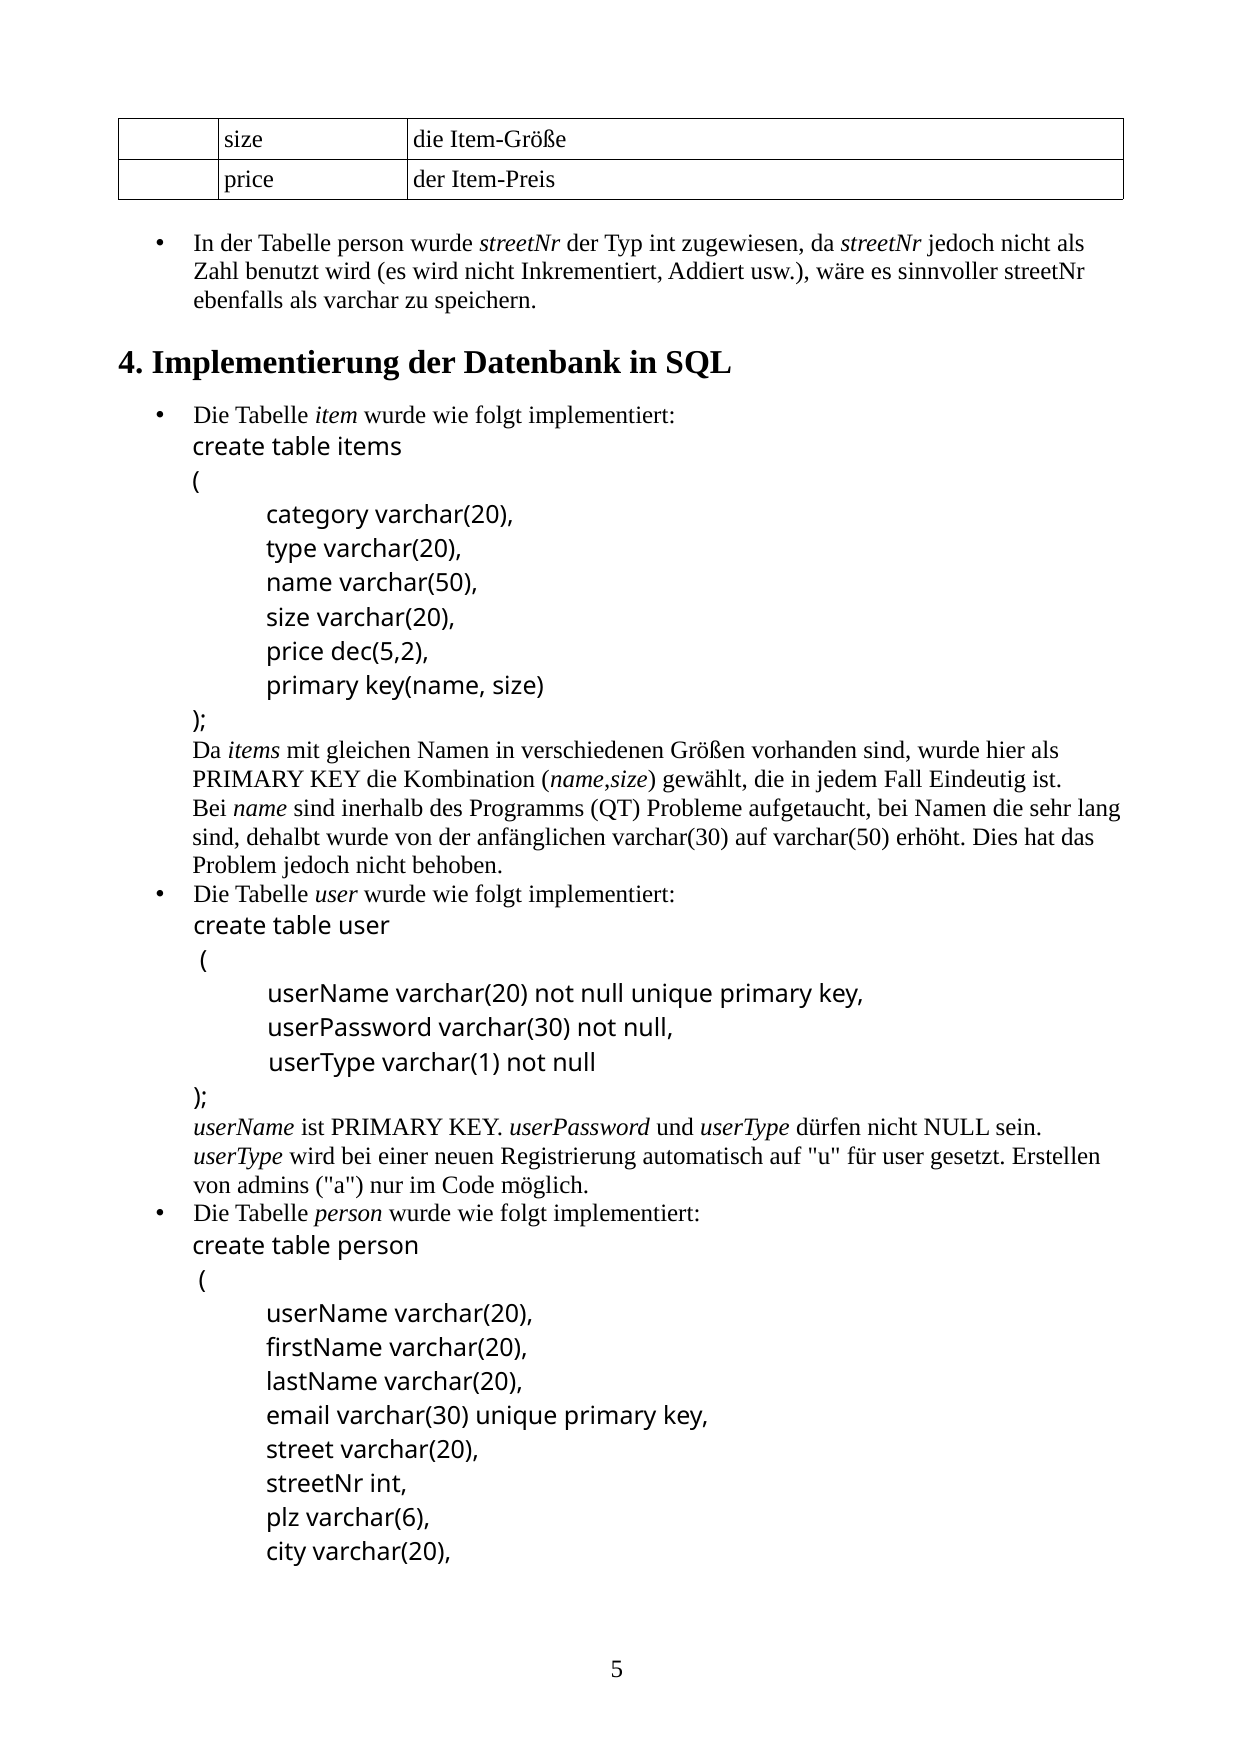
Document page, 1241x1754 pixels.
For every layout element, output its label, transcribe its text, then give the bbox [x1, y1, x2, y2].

text ( [118, 463, 1122, 497]
text userName varchar(20), [118, 1295, 1122, 1329]
table_cell price [219, 160, 407, 199]
list Die Tabelle person wurde wie folgt implementiert: [156, 1198, 1122, 1227]
list userName ist PRIMARY KEY. userPassword und userType dürfen nicht NULL sein. [156, 1112, 1122, 1141]
table_cell [119, 119, 218, 158]
list Die Tabelle item wurde wie folgt implementiert: [156, 400, 1122, 429]
list In der Tabelle person wurde streetNr der Typ int zugewiesen, da streetNr jedoch nicht als Zahl benutzt wird (es wird nicht Inkrementiert, Addiert usw.), wäre es sinnvoller streetNr ebenfalls als varchar zu speichern. [156, 228, 1122, 314]
list create table user [156, 908, 1122, 942]
text price dec(5,2), [118, 633, 1122, 667]
text city varchar(20), [118, 1534, 1122, 1568]
list Die Tabelle user wurde wie folgt implementiert: [156, 879, 1122, 908]
text ( [118, 1261, 1122, 1295]
text firstName varchar(20), [118, 1329, 1122, 1363]
text Bei name sind inerhalb des Programms (QT) Probleme aufgetaucht, bei Namen die sehr lang sind, dehalbt wurde von der anfänglichen varchar(30) auf varchar(50) erhöht. Dies hat das Problem jedoch nicht behoben. [118, 793, 1122, 879]
list userName varchar(20) not null unique primary key, userPassword varchar(30) not null, [156, 976, 1122, 1044]
text plz varchar(6), [118, 1500, 1122, 1534]
text street varchar(20), [118, 1432, 1122, 1466]
text size varchar(20), [118, 599, 1122, 633]
table_cell [119, 160, 218, 199]
text type varchar(20), [118, 531, 1122, 565]
text email varchar(30) unique primary key, [118, 1398, 1122, 1432]
table_cell der Item-Preis [408, 160, 1123, 199]
text create table person [118, 1227, 1122, 1261]
text create table items [118, 429, 1122, 463]
list userType varchar(1) not null [231, 1044, 1122, 1078]
text Da items mit gleichen Namen in verschiedenen Größen vorhanden sind, wurde hier als PRIMARY KEY die Kombination (name,size) gewählt, die in jedem Fall Eindeutig ist. [118, 735, 1122, 793]
table_cell die Item-Größe [408, 119, 1123, 158]
text name varchar(50), [118, 565, 1122, 599]
list ); [156, 1078, 1122, 1112]
text streetNr int, [118, 1466, 1122, 1500]
text category varchar(20), [118, 497, 1122, 531]
text ); [118, 701, 1122, 735]
text primary key(name, size) [118, 667, 1122, 701]
text 4. Implementierung der Datenbank in SQL [118, 343, 1122, 381]
list ( [156, 942, 1122, 976]
text lastName varchar(20), [118, 1363, 1122, 1398]
table_cell size [219, 119, 407, 158]
list userType wird bei einer neuen Registrierung automatisch auf "u" für user gesetzt. Erstellen von admins ("a") nur im Code möglich. [156, 1141, 1122, 1198]
